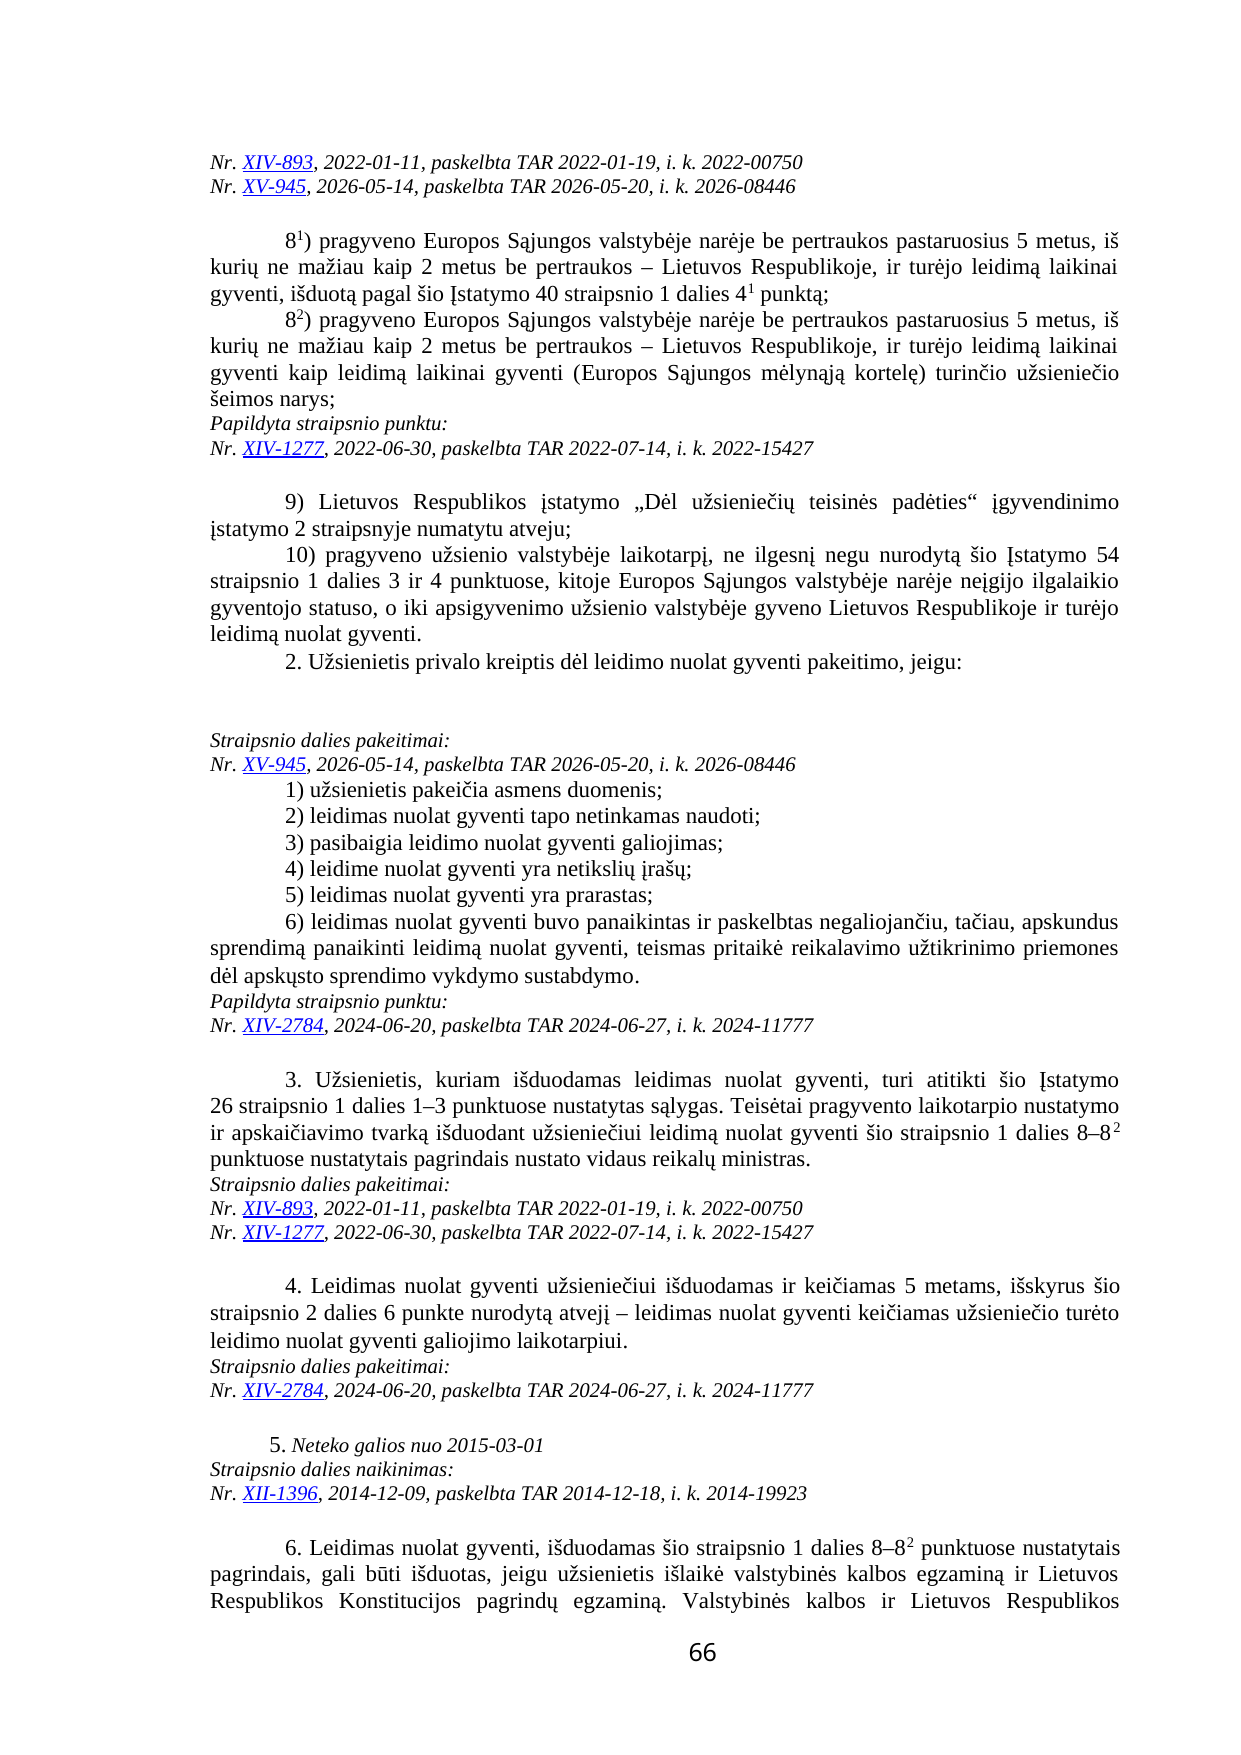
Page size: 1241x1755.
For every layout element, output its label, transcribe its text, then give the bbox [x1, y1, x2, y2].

text Nr. XIV-893, 2022-01-11, paskelbta TAR 2022-01-19, i. k. 2022-00750 [210, 150, 1120, 174]
text 6) leidimas nuolat gyventi buvo panaikintas ir paskelbtas negaliojančiu, tačiau, apskundus sprendimą panaikinti leidimą nuolat gyventi, teismas pritaikė reikalavimo užtikrinimo priemones dėl apskųsto sprendimo vykdymo sustabdymo. [210, 908, 1120, 989]
text Nr. XII-1396, 2014-12-09, paskelbta TAR 2014-12-18, i. k. 2014-19923 [210, 1481, 1120, 1505]
text 3) pasibaigia leidimo nuolat gyventi galiojimas; [210, 829, 1120, 855]
text Nr. XIV-1277, 2022-06-30, paskelbta TAR 2022-07-14, i. k. 2022-15427 [210, 1219, 1120, 1244]
text Papildyta straipsnio punktu: [210, 989, 1120, 1013]
text 82) pragyveno Europos Sąjungos valstybėje narėje be pertraukos pastaruosius 5 metus, iš kurių ne mažiau kaip 2 metus be pertraukos – Lietuvos Respublikoje, ir turėjo leidimą laikinai gyventi kaip leidimą laikinai gyventi (Europos Sąjungos mėlynąją kortelę) turinčio užsieniečio šeimos narys; [210, 306, 1120, 411]
text Straipsnio dalies pakeitimai: [210, 1171, 1120, 1196]
text 2. Užsienietis privalo kreiptis dėl leidimo nuolat gyventi pakeitimo, jeigu: [210, 646, 1120, 675]
text Papildyta straipsnio punktu: [210, 411, 1120, 435]
text 5) leidimas nuolat gyventi yra prarastas; [210, 881, 1120, 908]
text Nr. XV-945, 2026-05-14, paskelbta TAR 2026-05-20, i. k. 2026-08446 [210, 752, 1120, 776]
text 5. Neteko galios nuo 2015-03-01 [210, 1431, 1120, 1457]
text Nr. XIV-2784, 2024-06-20, paskelbta TAR 2024-06-27, i. k. 2024-11777 [210, 1013, 1120, 1037]
text 2) leidimas nuolat gyventi tapo netinkamas naudoti; [210, 802, 1120, 829]
text 1) užsienietis pakeičia asmens duomenis; [210, 776, 1120, 802]
text 3. Užsienietis, kuriam išduodamas leidimas nuolat gyventi, turi atitikti šio Įstatymo 26 straipsnio 1 dalies 1–3 punktuose nustatytas sąlygas. Teisėtai pragyvento laikotarpio nustatymo ir apskaičiavimo tvarką išduodant užsieniečiui leidimą nuolat gyventi šio straipsnio 1 dalies 8–82 punktuose nustatytais pagrindais nustato vidaus reikalų ministras. [210, 1066, 1120, 1171]
text 10) pragyveno užsienio valstybėje laikotarpį, ne ilgesnį negu nurodytą šio Įstatymo 54 straipsnio 1 dalies 3 ir 4 punktuose, kitoje Europos Sąjungos valstybėje narėje neįgijo ilgalaikio gyventojo statuso, o iki apsigyvenimo užsienio valstybėje gyveno Lietuvos Respublikoje ir turėjo leidimą nuolat gyventi. [210, 541, 1120, 646]
text Nr. XIV-2784, 2024-06-20, paskelbta TAR 2024-06-27, i. k. 2024-11777 [210, 1378, 1120, 1402]
text 4) leidime nuolat gyventi yra netikslių įrašų; [210, 855, 1120, 881]
text Nr. XIV-1277, 2022-06-30, paskelbta TAR 2022-07-14, i. k. 2022-15427 [210, 435, 1120, 459]
text 4. Leidimas nuolat gyventi užsieniečiui išduodamas ir keičiamas 5 metams, išskyrus šio straipsnio 2 dalies 6 punkte nurodytą atvejį – leidimas nuolat gyventi keičiamas užsieniečio turėto leidimo nuolat gyventi galiojimo laikotarpiui. [210, 1272, 1120, 1354]
text Straipsnio dalies pakeitimai: [210, 728, 1120, 752]
text Nr. XIV-893, 2022-01-11, paskelbta TAR 2022-01-19, i. k. 2022-00750 [210, 1196, 1120, 1219]
text Straipsnio dalies pakeitimai: [210, 1354, 1120, 1378]
text 81) pragyveno Europos Sąjungos valstybėje narėje be pertraukos pastaruosius 5 metus, iš kurių ne mažiau kaip 2 metus be pertraukos – Lietuvos Respublikoje, ir turėjo leidimą laikinai gyventi, išduotą pagal šio Įstatymo 40 straipsnio 1 dalies 41 punktą; [210, 227, 1120, 306]
text 9) Lietuvos Respublikos įstatymo „Dėl užsieniečių teisinės padėties“ įgyvendinimo įstatymo 2 straipsnyje numatytu atveju; [210, 488, 1120, 541]
text Nr. XV-945, 2026-05-14, paskelbta TAR 2026-05-20, i. k. 2026-08446 [210, 174, 1120, 198]
text Straipsnio dalies naikinimas: [210, 1457, 1120, 1481]
text 6. Leidimas nuolat gyventi, išduodamas šio straipsnio 1 dalies 8–82 punktuose nustatytais pagrindais, gali būti išduotas, jeigu užsienietis išlaikė valstybinės kalbos egzaminą ir Lietuvos Respublikos Konstitucijos pagrindų egzaminą. Valstybinės kalbos ir Lietuvos Respublikos [210, 1534, 1120, 1613]
